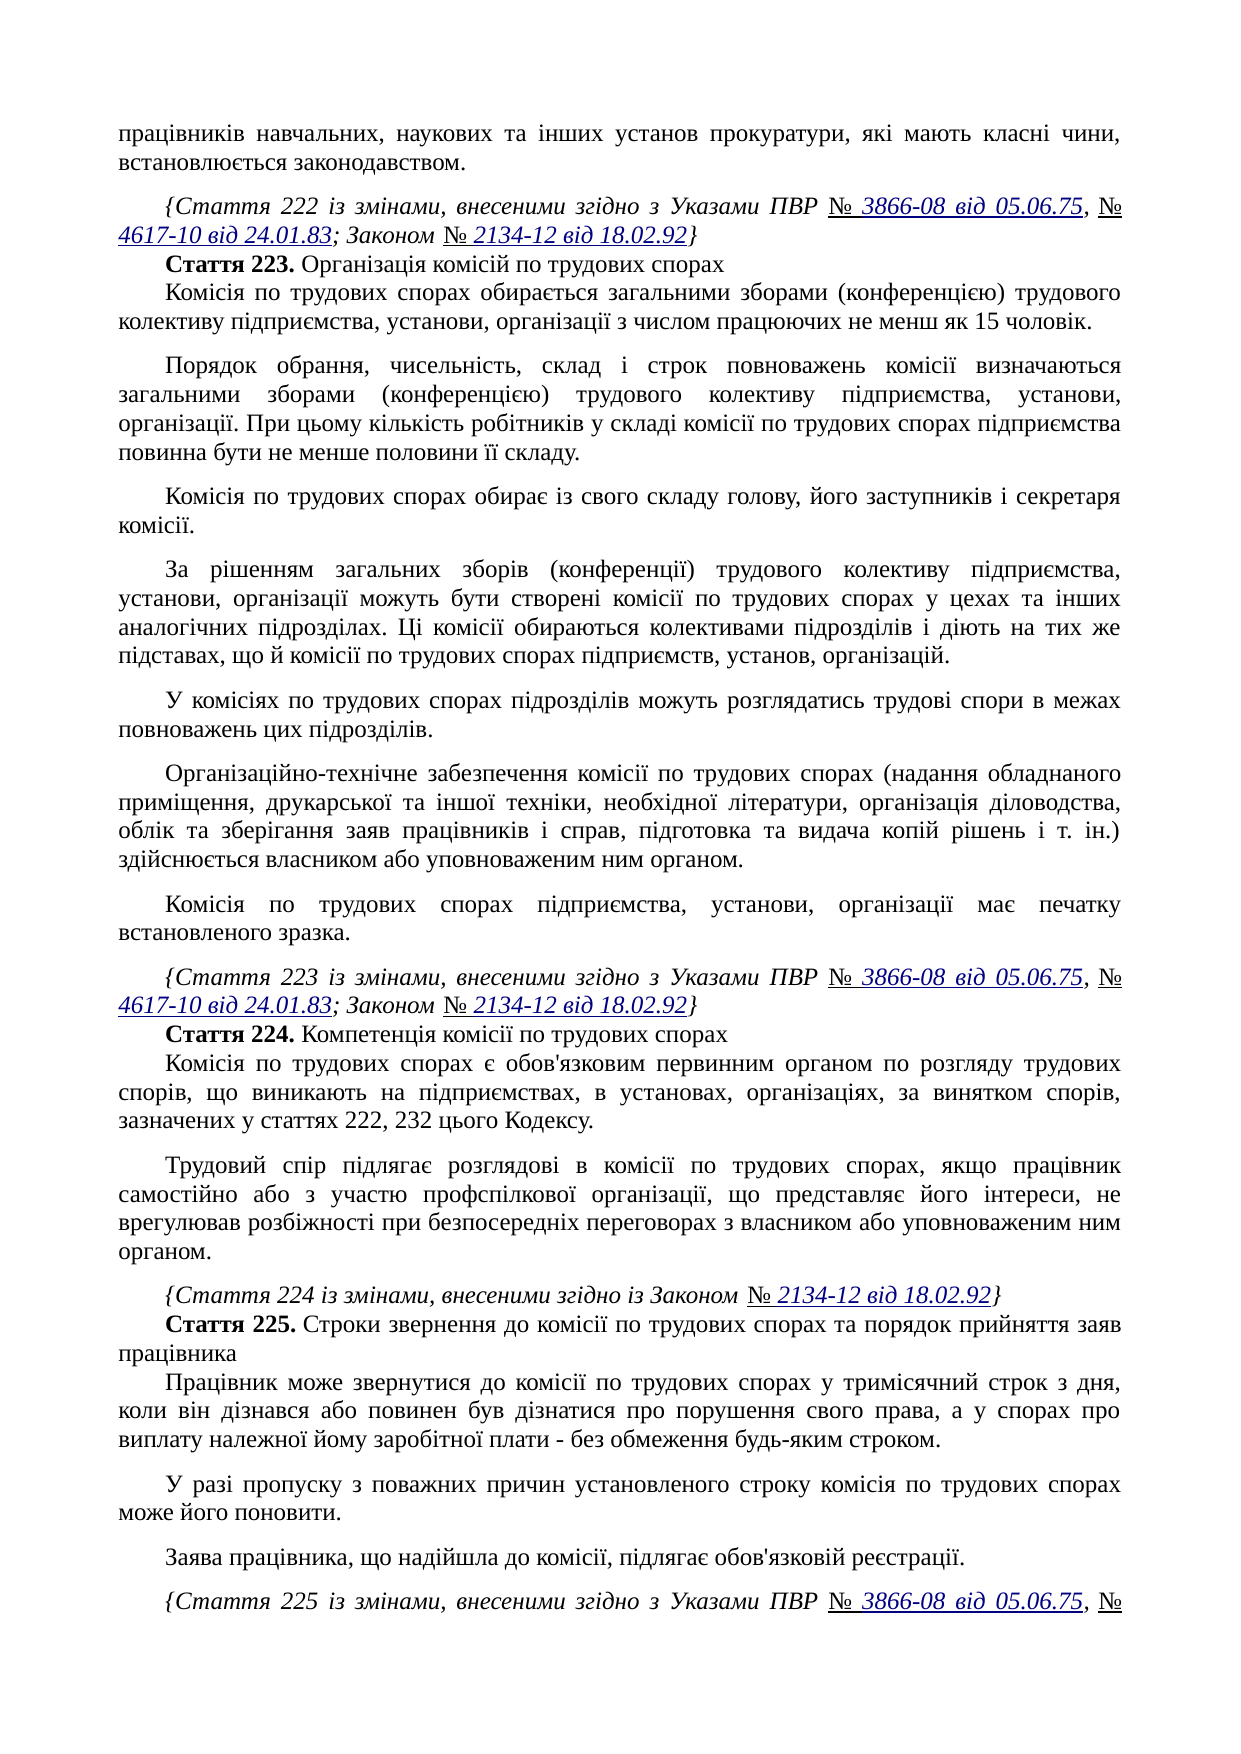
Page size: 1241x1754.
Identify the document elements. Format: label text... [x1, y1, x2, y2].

text Комісія по трудових спорах є обов'язковим первинним органом по розгляду трудових спорів, що виникають на підприємствах, в установах, організаціях, за винятком спорів, зазначених у статтях 222, 232 цього Кодексу. [118, 1048, 1122, 1134]
text {Стаття 222 із змінами, внесеними згідно з Указами ПВР № 3866-08 від 05.06.75, № 4617-10 від 24.01.83; Законом № 2134-12 від 18.02.92} [118, 191, 1122, 249]
text працівників навчальних, наукових та інших установ прокуратури, які мають класні чини, встановлюється законодавством. [118, 118, 1122, 176]
text {Стаття 223 із змінами, внесеними згідно з Указами ПВР № 3866-08 від 05.06.75, № 4617-10 від 24.01.83; Законом № 2134-12 від 18.02.92} [118, 962, 1122, 1019]
text Комісія по трудових спорах обирається загальними зборами (конференцією) трудового колективу підприємства, установи, організації з числом працюючих не менш як 15 чоловік. [118, 277, 1122, 335]
text Комісія по трудових спорах підприємства, установи, організації має печатку встановленого зразка. [118, 889, 1122, 946]
text {Стаття 225 із змінами, внесеними згідно з Указами ПВР № 3866-08 від 05.06.75, № [118, 1586, 1122, 1615]
text Стаття 224. Компетенція комісії по трудових спорах [118, 1019, 1122, 1048]
text Стаття 225. Строки звернення до комісії по трудових спорах та порядок прийняття заяв працівника [118, 1309, 1122, 1367]
text За рішенням загальних зборів (конференції) трудового колективу підприємства, установи, організації можуть бути створені комісії по трудових спорах у цехах та інших аналогічних підрозділах. Ці комісії обираються колективами підрозділів і діють на тих же підставах, що й комісії по трудових спорах підприємств, установ, організацій. [118, 554, 1122, 669]
text Трудовий спір підлягає розглядові в комісії по трудових спорах, якщо працівник самостійно або з участю профспілкової організації, що представляє його інтереси, не врегулював розбіжності при безпосередніх переговорах з власником або уповноваженим ним органом. [118, 1150, 1122, 1265]
text Стаття 223. Організація комісій по трудових спорах [118, 249, 1122, 277]
text Працівник може звернутися до комісії по трудових спорах у тримісячний строк з дня, коли він дізнався або повинен був дізнатися про порушення свого права, а у спорах про виплату належної йому заробітної плати - без обмеження будь-яким строком. [118, 1367, 1122, 1453]
text Заява працівника, що надійшла до комісії, підлягає обов'язковій реєстрації. [118, 1542, 1122, 1571]
text Порядок обрання, чисельність, склад і строк повноважень комісії визначаються загальними зборами (конференцією) трудового колективу підприємства, установи, організації. При цьому кількість робітників у складі комісії по трудових спорах підприємства повинна бути не менше половини її складу. [118, 351, 1122, 466]
text Організаційно-технічне забезпечення комісії по трудових спорах (надання обладнаного приміщення, друкарської та іншої техніки, необхідної літератури, організація діловодства, облік та зберігання заяв працівників і справ, підготовка та видача копій рішень і т. ін.) здійснюється власником або уповноваженим ним органом. [118, 758, 1122, 873]
text У комісіях по трудових спорах підрозділів можуть розглядатись трудові спори в межах повноважень цих підрозділів. [118, 685, 1122, 742]
text {Стаття 224 із змінами, внесеними згідно із Законом № 2134-12 від 18.02.92} [118, 1281, 1122, 1309]
text У разі пропуску з поважних причин установленого строку комісія по трудових спорах може його поновити. [118, 1469, 1122, 1526]
text Комісія по трудових спорах обирає із свого складу голову, його заступників і секретаря комісії. [118, 481, 1122, 539]
